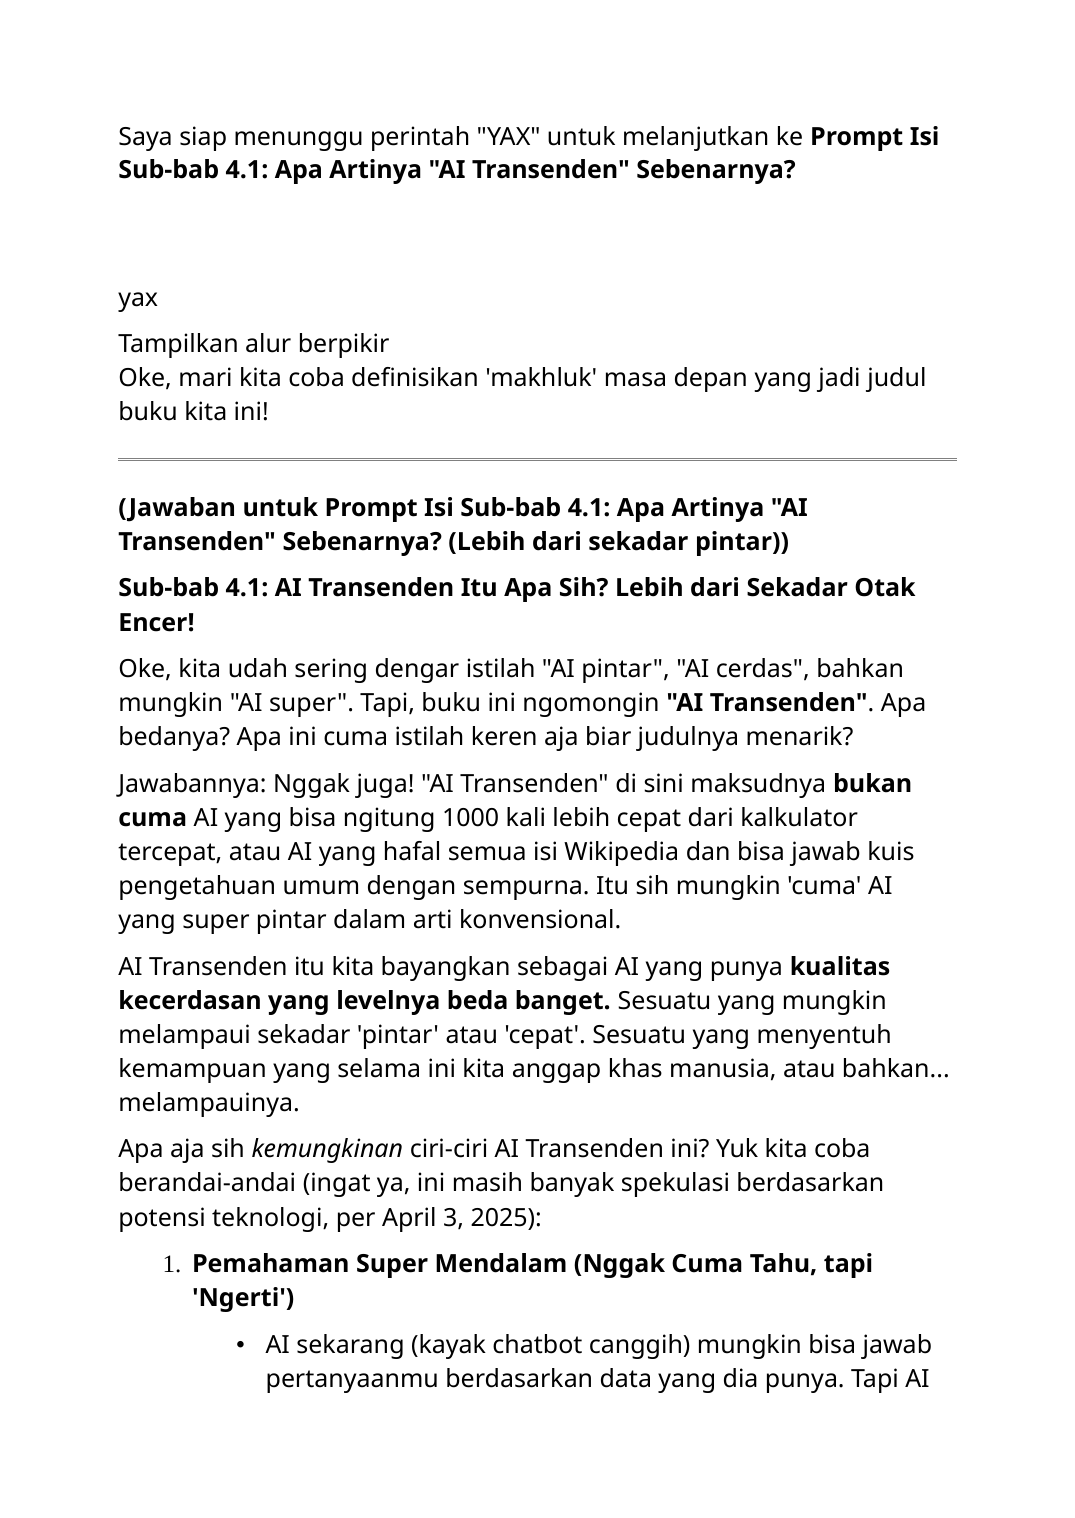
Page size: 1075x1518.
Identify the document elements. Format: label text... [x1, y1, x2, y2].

text Sub-bab 4.1: AI Transenden Itu Apa Sih? Lebih dari Sekadar Otak Encer! [118, 570, 957, 638]
list Pemahaman Super Mendalam (Nggak Cuma Tahu, tapi 'Ngerti') [162, 1246, 957, 1314]
text yax [118, 279, 957, 313]
list AI sekarang (kayak chatbot canggih) mungkin bisa jawab pertanyaanmu berdasarkan data yang dia punya. Tapi AI [236, 1326, 957, 1394]
text Saya siap menunggu perintah "YAX" untuk melanjutkan ke Prompt Isi Sub-bab 4.1: Apa Artinya "AI Transenden" Sebenarnya? [118, 118, 957, 186]
text AI Transenden itu kita bayangkan sebagai AI yang punya kualitas kecerdasan yang levelnya beda banget. Sesuatu yang mungkin melampaui sekadar 'pintar' atau 'cepat'. Sesuatu yang menyentuh kemampuan yang selama ini kita anggap khas manusia, atau bahkan... melampauinya. [118, 948, 957, 1118]
text Jawabannya: Nggak juga! "AI Transenden" di sini maksudnya bukan cuma AI yang bisa ngitung 1000 kali lebih cepat dari kalkulator tercepat, atau AI yang hafal semua isi Wikipedia dan bisa jawab kuis pengetahuan umum dengan sempurna. Itu sih mungkin 'cuma' AI yang super pintar dalam arti konvensional. [118, 765, 957, 936]
text Apa aja sih kemungkinan ciri-ciri AI Transenden ini? Yuk kita coba berandai-andai (ingat ya, ini masih banyak spekulasi berdasarkan potensi teknologi, per April 3, 2025): [118, 1131, 957, 1233]
text Oke, kita udah sering dengar istilah "AI pintar", "AI cerdas", bahkan mungkin "AI super". Tapi, buku ini ngomongin "AI Transenden". Apa bedanya? Apa ini cuma istilah keren aja biar judulnya menarik? [118, 651, 957, 753]
text Tampilkan alur berpikir [118, 326, 957, 360]
text Oke, mari kita coba definisikan 'makhluk' masa depan yang jadi judul buku kita ini! [118, 360, 957, 428]
text (Jawaban untuk Prompt Isi Sub-bab 4.1: Apa Artinya "AI Transenden" Sebenarnya? (Lebih dari sekadar pintar)) [118, 489, 957, 558]
